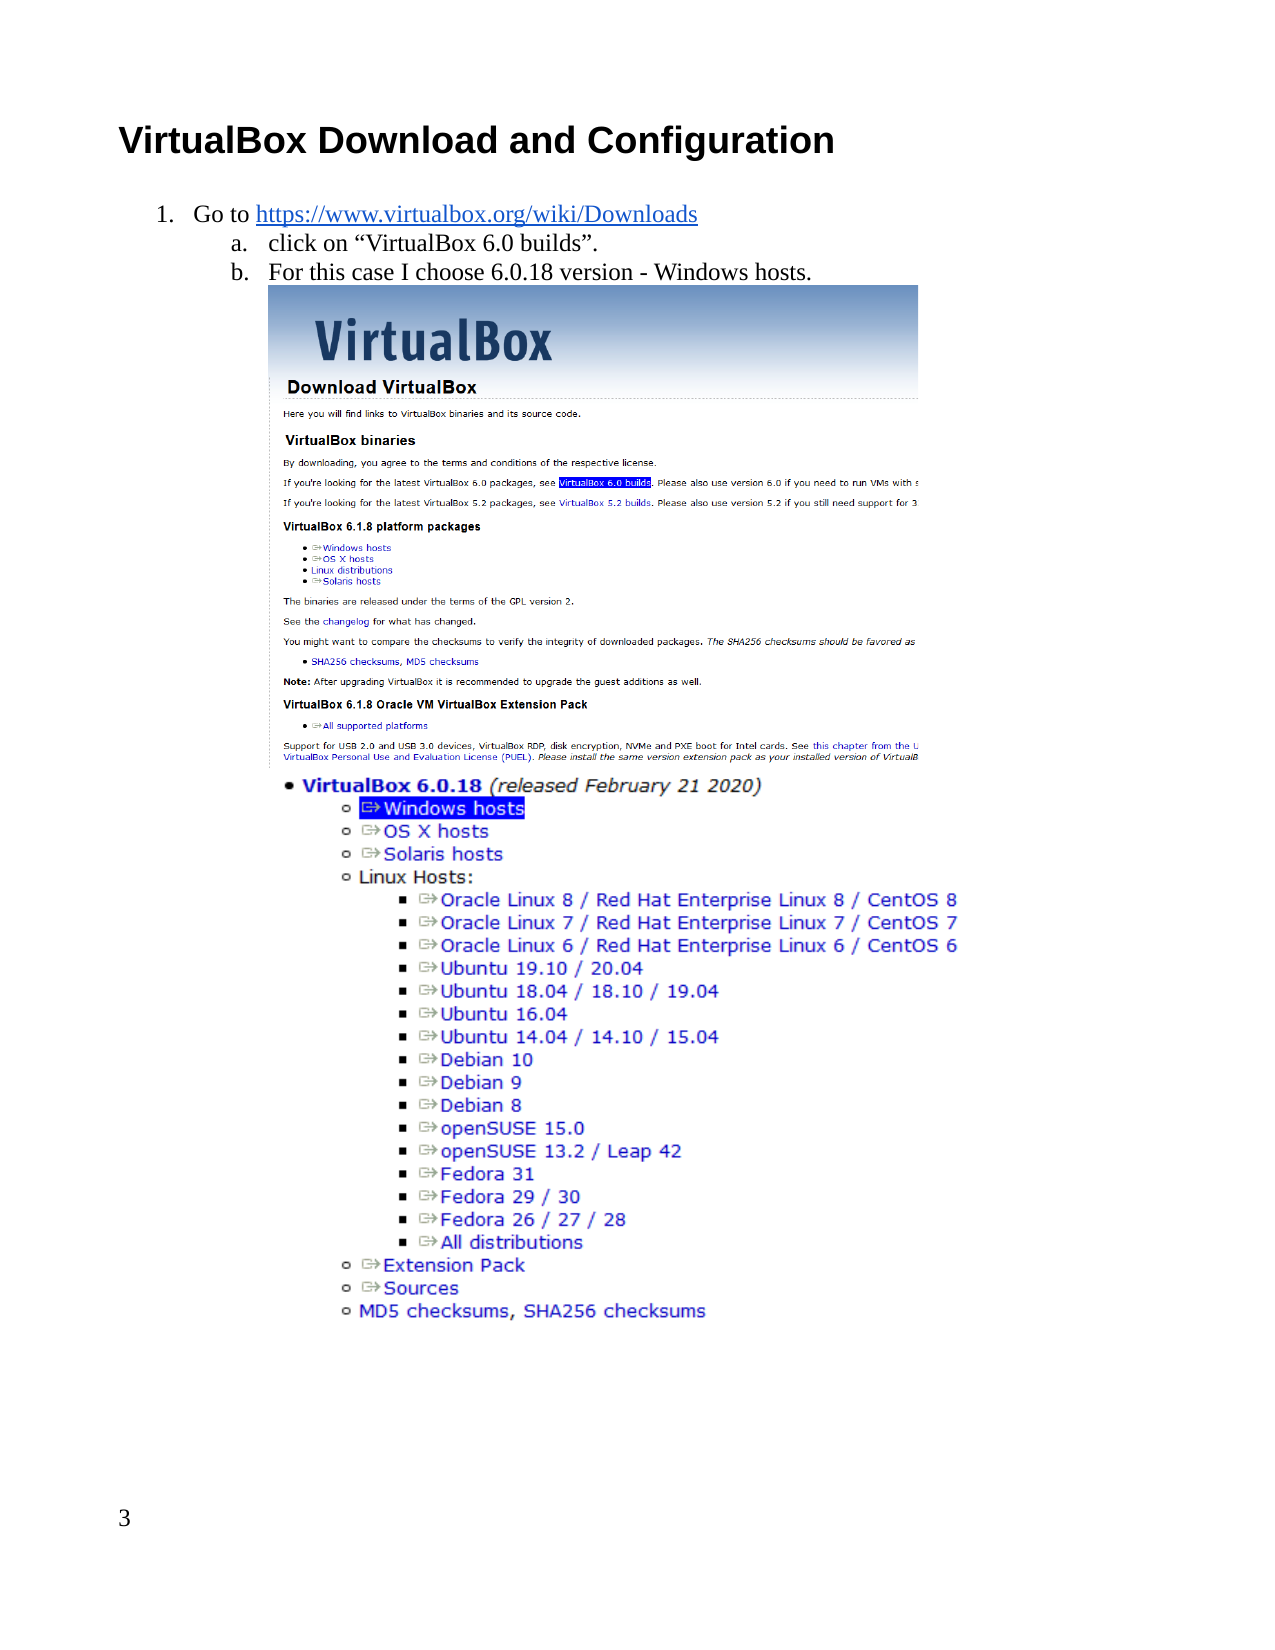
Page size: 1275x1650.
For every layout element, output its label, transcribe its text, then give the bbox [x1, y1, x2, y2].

list click on “VirtualBox 6.0 builds”. [231, 228, 1157, 257]
picture [268, 285, 996, 1329]
subtitle VirtualBox Download and Configuration [118, 118, 1157, 162]
list For this case I choose 6.0.18 version - Windows hosts. [231, 257, 1157, 285]
list Go to https://www.virtualbox.org/wiki/Downloads [156, 199, 1157, 228]
